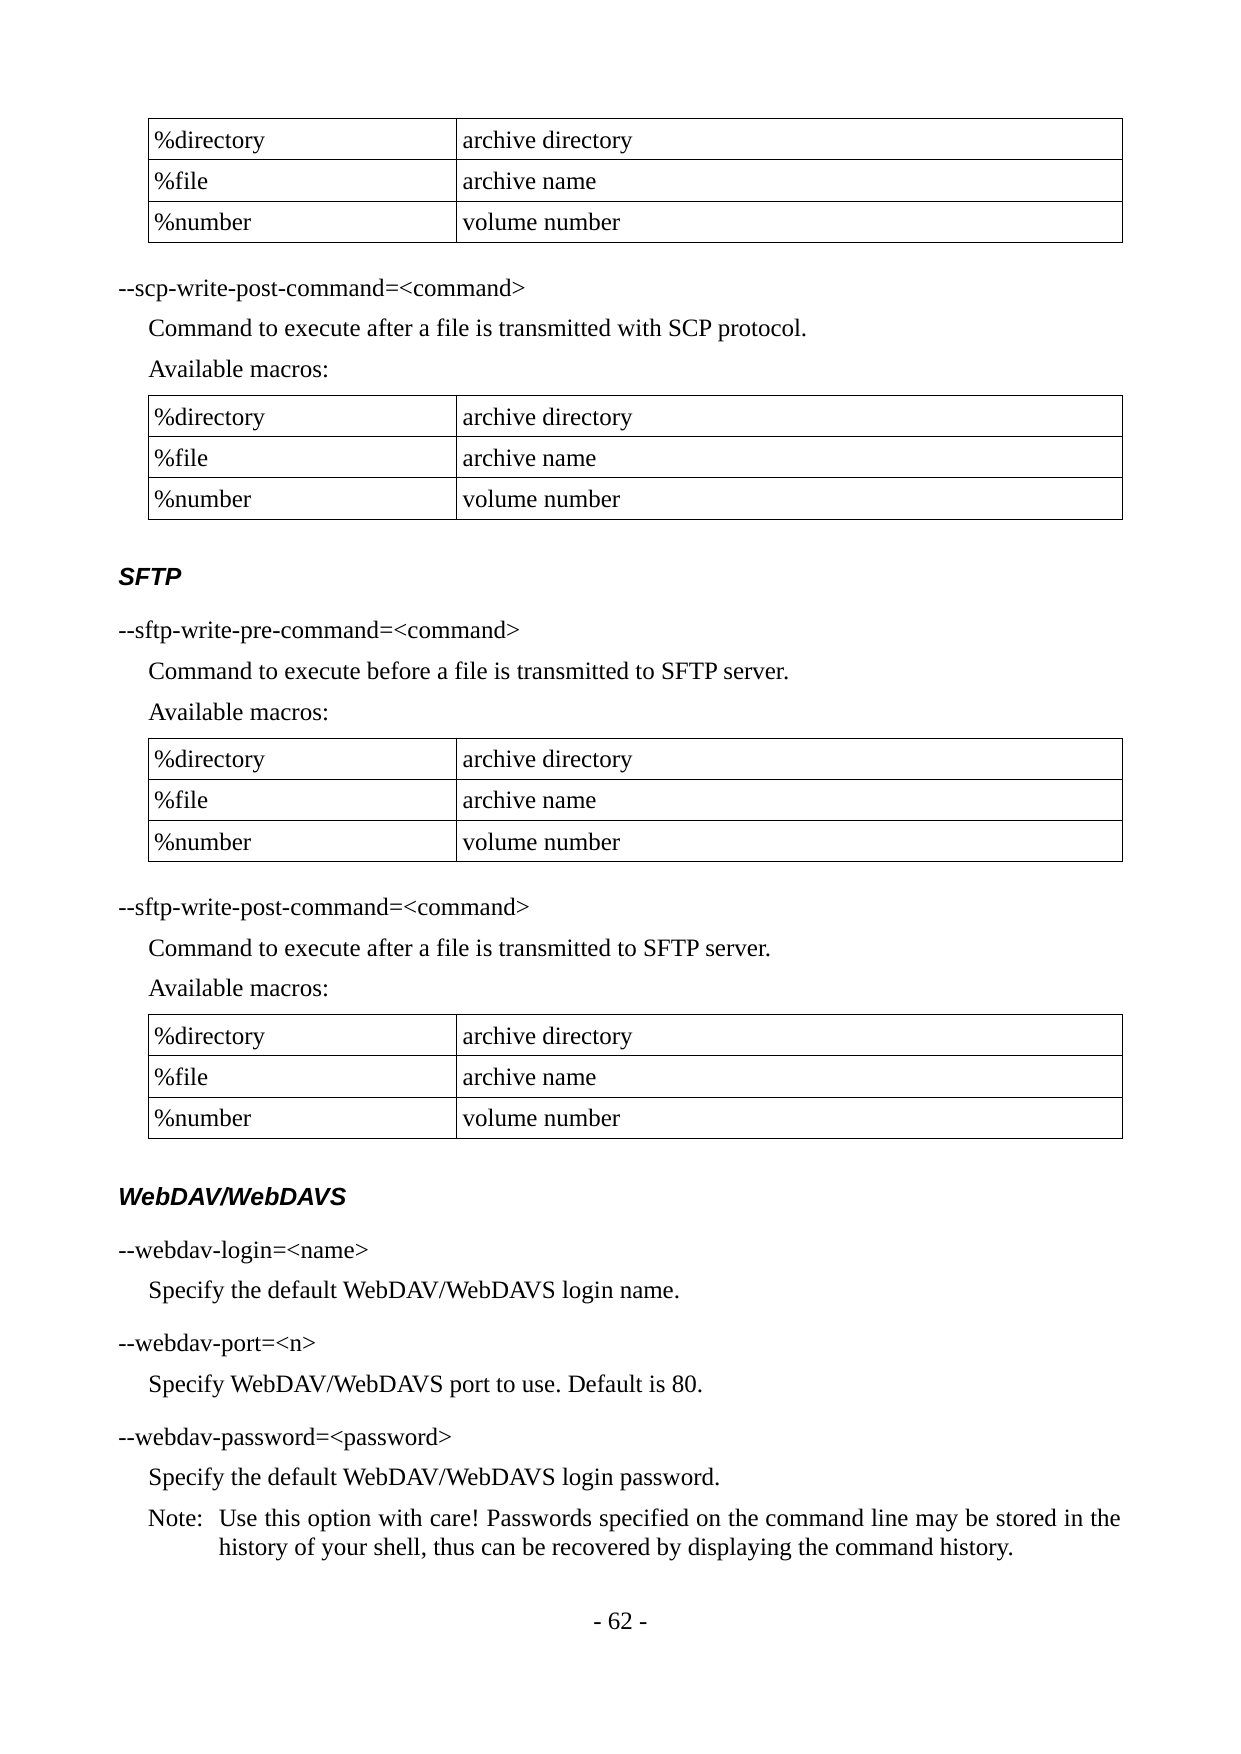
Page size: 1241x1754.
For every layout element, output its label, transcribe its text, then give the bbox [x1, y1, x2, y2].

title --scp-write-post-command=<command> [118, 273, 1122, 301]
title --sftp-write-pre-command=<command> [118, 615, 1122, 644]
table_cell archive name [457, 437, 1122, 477]
table_header archive directory [457, 1015, 1122, 1055]
table_header %directory [149, 119, 456, 159]
text Command to execute before a file is transmitted to SFTP server. [148, 656, 1122, 685]
table_header %directory [149, 396, 456, 436]
table_cell %number [149, 821, 456, 861]
title --webdav-login=<name> [118, 1235, 1122, 1263]
table_cell %file [149, 780, 456, 820]
table_header %directory [149, 739, 456, 779]
table_cell %file [149, 437, 456, 477]
table_cell %number [149, 202, 456, 242]
table_cell archive name [457, 1056, 1122, 1097]
text Specify the default WebDAV/WebDAVS login password. [148, 1462, 1122, 1491]
subtitle WebDAV/WebDAVS [118, 1182, 1122, 1210]
text Available macros: [148, 973, 1122, 1002]
table_cell volume number [457, 478, 1122, 518]
table_cell archive name [457, 780, 1122, 820]
text Specify WebDAV/WebDAVS port to use. Default is 80. [148, 1369, 1122, 1398]
text Specify the default WebDAV/WebDAVS login name. [148, 1275, 1122, 1304]
table_cell %file [149, 160, 456, 201]
table_cell archive name [457, 160, 1122, 201]
table_cell %number [149, 1098, 456, 1138]
table_header archive directory [457, 396, 1122, 436]
text Available macros: [148, 697, 1122, 726]
text Command to execute after a file is transmitted with SCP protocol. [148, 313, 1122, 342]
title --webdav-port=<n> [118, 1328, 1122, 1357]
table_cell volume number [457, 202, 1122, 242]
text Command to execute after a file is transmitted to SFTP server. [148, 933, 1122, 961]
table_header %directory [149, 1015, 456, 1055]
table_cell %number [149, 478, 456, 518]
table_header archive directory [457, 739, 1122, 779]
table_cell volume number [457, 821, 1122, 861]
title --sftp-write-post-command=<command> [118, 892, 1122, 921]
text Available macros: [148, 354, 1122, 383]
text Note: Use this option with care! Passwords specified on the command line may be stored in the history of your shell, thus can be recovered by displaying the command history. [148, 1503, 1122, 1561]
subtitle SFTP [118, 562, 1122, 591]
table_cell %file [149, 1056, 456, 1097]
table_cell volume number [457, 1098, 1122, 1138]
title --webdav-password=<password> [118, 1422, 1122, 1450]
table_header archive directory [457, 119, 1122, 159]
